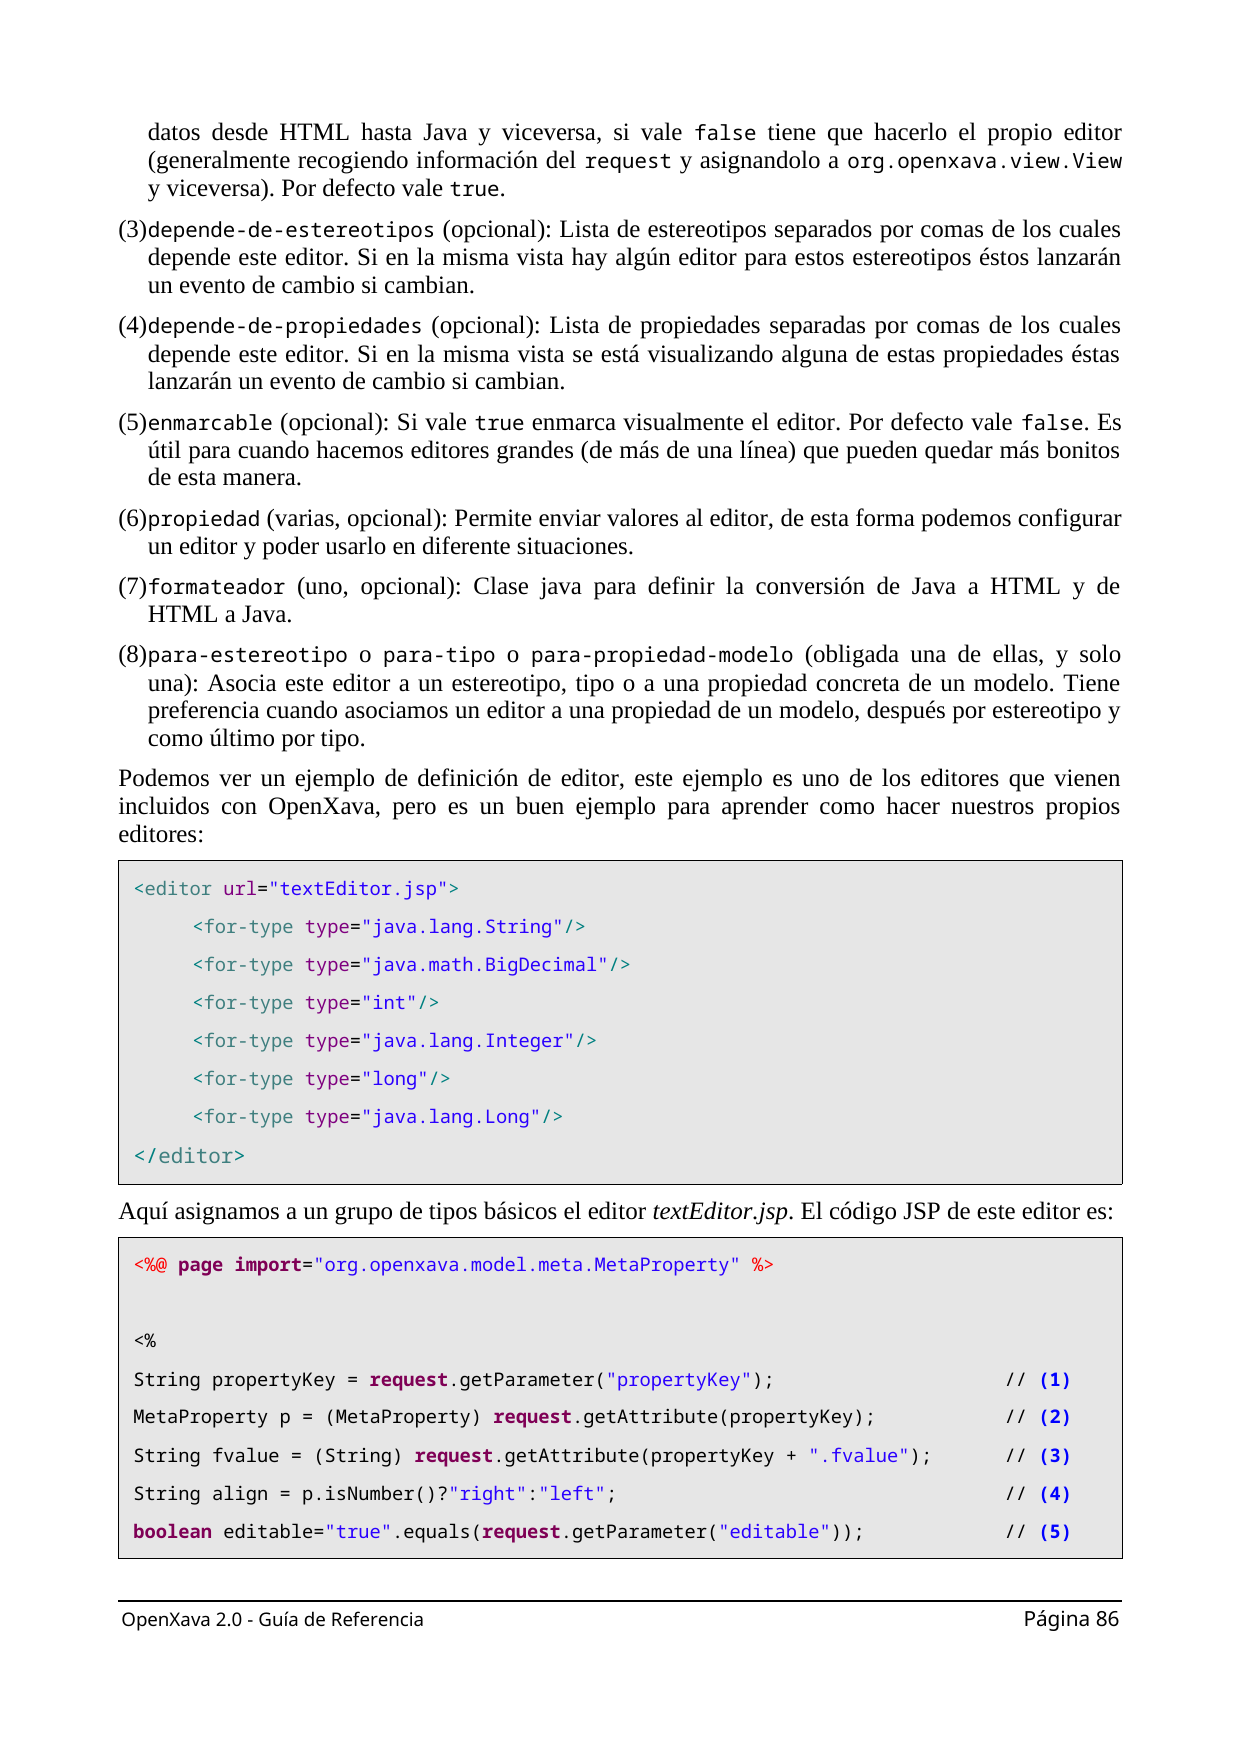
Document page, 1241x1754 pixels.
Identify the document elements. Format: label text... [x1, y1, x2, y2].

text <for-type type="java.lang.Long"/> [119, 1088, 1122, 1126]
text </editor> [119, 1126, 1122, 1184]
text <%@ page import="org.openxava.model.meta.MetaProperty" %> [119, 1238, 1122, 1275]
text <for-type type="java.math.BigDecimal"/> [119, 936, 1122, 974]
list depende-de-estereotipos (opcional): Lista de estereotipos separados por comas de los cuales depende este editor. Si en la misma vista hay algún editor para estos estereotipos éstos lanzarán un evento de cambio si cambian. [118, 215, 1122, 299]
list datos desde HTML hasta Java y viceversa, si vale false tiene que hacerlo el propio editor (generalmente recogiendo información del request y asignandolo a org.openxava.view.View y viceversa). Por defecto vale true. [118, 118, 1122, 203]
text <editor url="textEditor.jsp"> [119, 861, 1122, 898]
text Aquí asignamos a un grupo de tipos básicos el editor textEditor.jsp. El código JSP de este editor es: [118, 1197, 1122, 1224]
text String fvalue = (String) request.getAttribute(propertyKey + ".fvalue"); // (3) [119, 1427, 1122, 1465]
text <for-type type="java.lang.String"/> [119, 898, 1122, 936]
text boolean editable="true".equals(request.getParameter("editable")); // (5) [119, 1503, 1122, 1558]
list para-estereotipo o para-tipo o para-propiedad-modelo (obligada una de ellas, y solo una): Asocia este editor a un estereotipo, tipo o a una propiedad concreta de un modelo. Tiene preferencia cuando asociamos un editor a una propiedad de un modelo, después por estereotipo y como último por tipo. [118, 641, 1122, 752]
list formateador (uno, opcional): Clase java para definir la conversión de Java a HTML y de HTML a Java. [118, 572, 1122, 628]
text String propertyKey = request.getParameter("propertyKey"); // (1) [119, 1351, 1122, 1389]
text String align = p.isNumber()?"right":"left"; // (4) [119, 1465, 1122, 1503]
list propiedad (varias, opcional): Permite enviar valores al editor, de esta forma podemos configurar un editor y poder usarlo en diferente situaciones. [118, 504, 1122, 560]
text <for-type type="java.lang.Integer"/> [119, 1012, 1122, 1050]
text MetaProperty p = (MetaProperty) request.getAttribute(propertyKey); // (2) [119, 1389, 1122, 1427]
list depende-de-propiedades (opcional): Lista de propiedades separadas por comas de los cuales depende este editor. Si en la misma vista se está visualizando alguna de estas propiedades éstas lanzarán un evento de cambio si cambian. [118, 311, 1122, 395]
text <for-type type="int"/> [119, 974, 1122, 1012]
text <for-type type="long"/> [119, 1050, 1122, 1088]
list enmarcable (opcional): Si vale true enmarca visualmente el editor. Por defecto vale false. Es útil para cuando hacemos editores grandes (de más de una línea) que pueden quedar más bonitos de esta manera. [118, 408, 1122, 491]
text <% [119, 1313, 1122, 1351]
text Podemos ver un ejemplo de definición de editor, este ejemplo es uno de los editores que vienen incluidos con OpenXava, pero es un buen ejemplo para aprender como hacer nuestros propios editores: [118, 764, 1122, 848]
